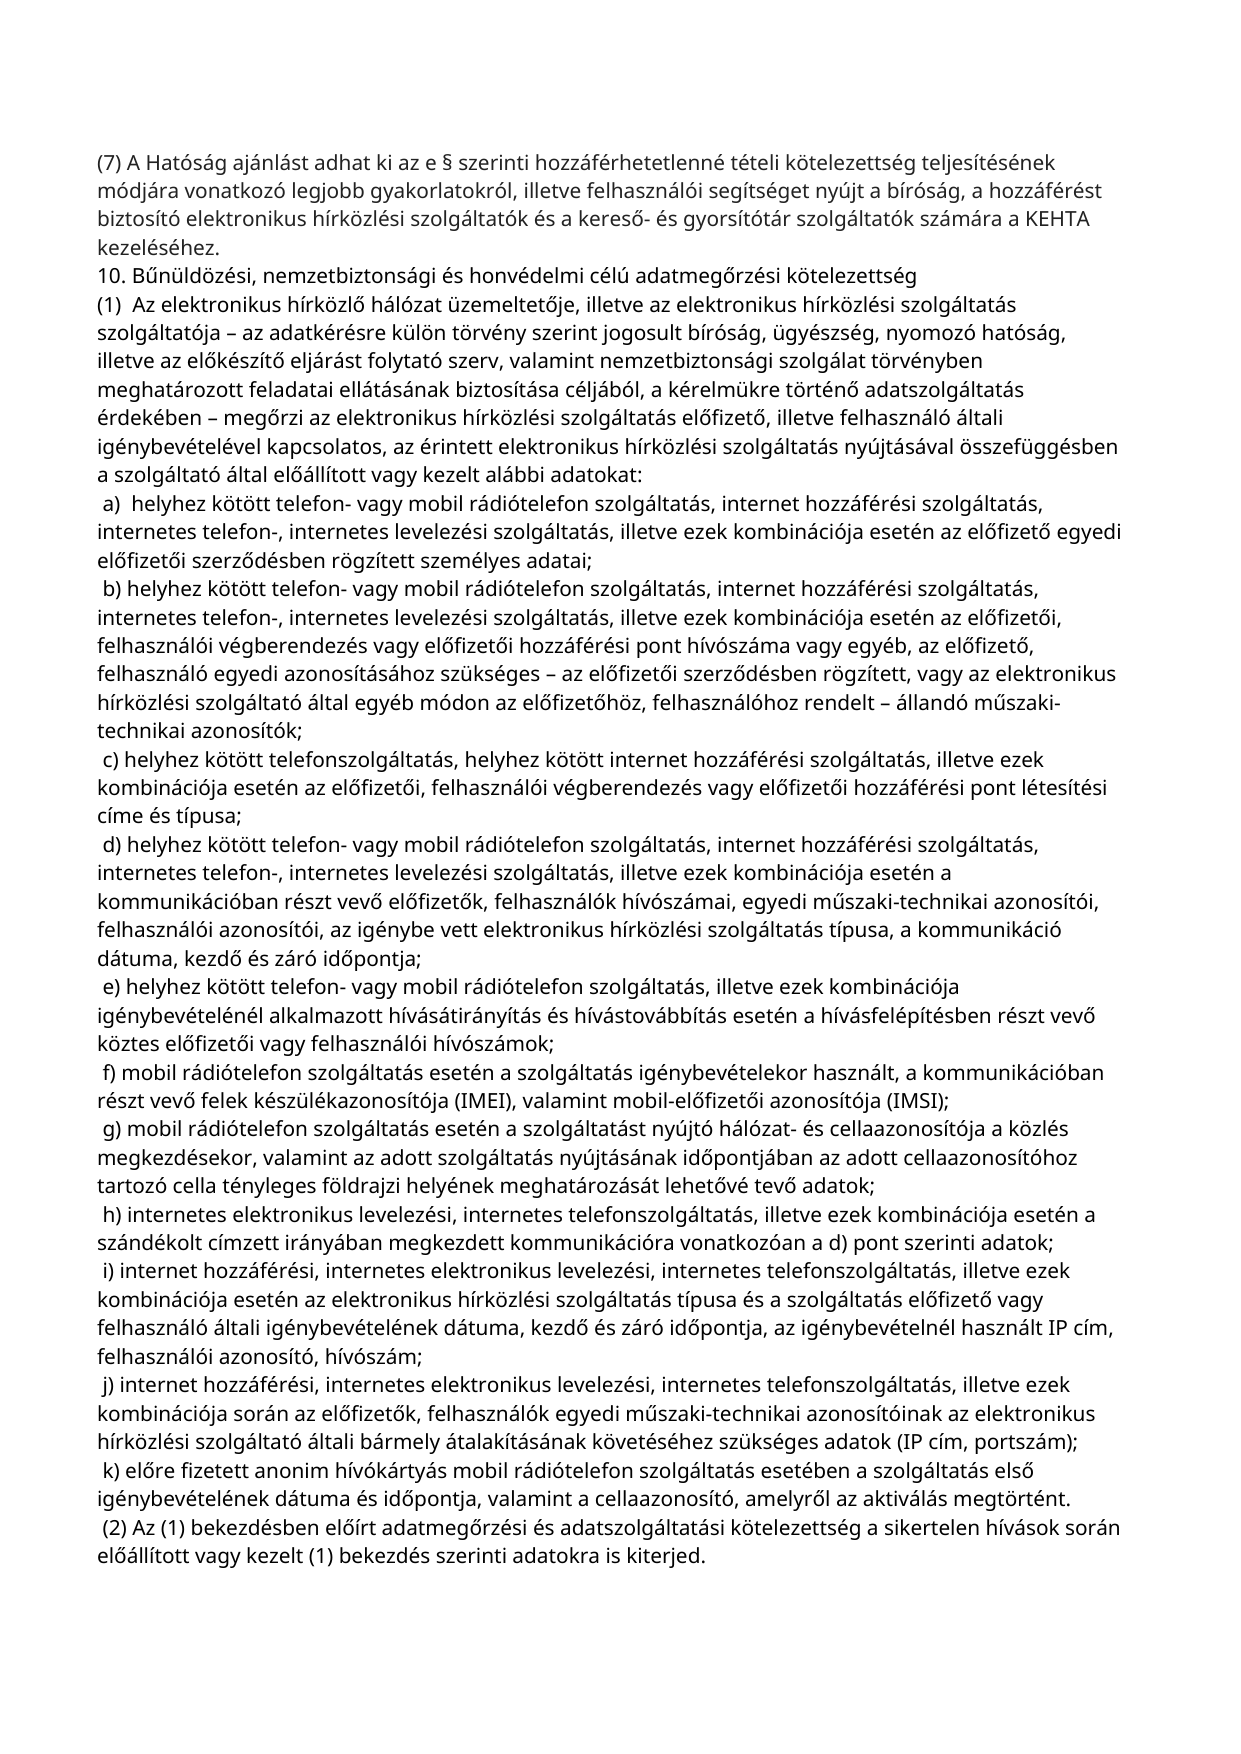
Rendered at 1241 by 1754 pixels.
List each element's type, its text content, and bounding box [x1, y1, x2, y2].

text a) helyhez kötött telefon- vagy mobil rádiótelefon szolgáltatás, internet hozzáférési szolgáltatás, internetes telefon-, internetes levelezési szolgáltatás, illetve ezek kombinációja esetén az előfizető egyedi előfizetői szerződésben rögzített személyes adatai; [97, 489, 1130, 574]
text e) helyhez kötött telefon- vagy mobil rádiótelefon szolgáltatás, illetve ezek kombinációja igénybevételénél alkalmazott hívásátirányítás és hívástovábbítás esetén a hívásfelépítésben részt vevő köztes előfizetői vagy felhasználói hívószámok; [97, 972, 1130, 1058]
text (2) Az (1) bekezdésben előírt adatmegőrzési és adatszolgáltatási kötelezettség a sikertelen hívások során előállított vagy kezelt (1) bekezdés szerinti adatokra is kiterjed. [97, 1513, 1130, 1569]
text b) helyhez kötött telefon- vagy mobil rádiótelefon szolgáltatás, internet hozzáférési szolgáltatás, internetes telefon-, internetes levelezési szolgáltatás, illetve ezek kombinációja esetén az előfizetői, felhasználói végberendezés vagy előfizetői hozzáférési pont hívószáma vagy egyéb, az előfizető, felhasználó egyedi azonosításához szükséges – az előfizetői szerződésben rögzített, vagy az elektronikus hírközlési szolgáltató által egyéb módon az előfizetőhöz, felhasználóhoz rendelt – állandó műszaki-technikai azonosítók; [97, 574, 1130, 745]
text c) helyhez kötött telefonszolgáltatás, helyhez kötött internet hozzáférési szolgáltatás, illetve ezek kombinációja esetén az előfizetői, felhasználói végberendezés vagy előfizetői hozzáférési pont létesítési címe és típusa; [97, 745, 1130, 830]
text g) mobil rádiótelefon szolgáltatás esetén a szolgáltatást nyújtó hálózat- és cellaazonosítója a közlés megkezdésekor, valamint az adott szolgáltatás nyújtásának időpontjában az adott cellaazonosítóhoz tartozó cella tényleges földrajzi helyének meghatározását lehetővé tevő adatok; [97, 1114, 1130, 1200]
text i) internet hozzáférési, internetes elektronikus levelezési, internetes telefonszolgáltatás, illetve ezek kombinációja esetén az elektronikus hírközlési szolgáltatás típusa és a szolgáltatás előfizető vagy felhasználó általi igénybevételének dátuma, kezdő és záró időpontja, az igénybevételnél használt IP cím, felhasználói azonosító, hívószám; [97, 1257, 1130, 1370]
text (1) Az elektronikus hírközlő hálózat üzemeltetője, illetve az elektronikus hírközlési szolgáltatás szolgáltatója – az adatkérésre külön törvény szerint jogosult bíróság, ügyészség, nyomozó hatóság, illetve az előkészítő eljárást folytató szerv, valamint nemzetbiztonsági szolgálat törvényben meghatározott feladatai ellátásának biztosítása céljából, a kérelmükre történő adatszolgáltatás érdekében – megőrzi az elektronikus hírközlési szolgáltatás előfizető, illetve felhasználó általi igénybevételével kapcsolatos, az érintett elektronikus hírközlési szolgáltatás nyújtásával összefüggésben a szolgáltató által előállított vagy kezelt alábbi adatokat: [97, 290, 1130, 489]
text d) helyhez kötött telefon- vagy mobil rádiótelefon szolgáltatás, internet hozzáférési szolgáltatás, internetes telefon-, internetes levelezési szolgáltatás, illetve ezek kombinációja esetén a kommunikációban részt vevő előfizetők, felhasználók hívószámai, egyedi műszaki-technikai azonosítói, felhasználói azonosítói, az igénybe vett elektronikus hírközlési szolgáltatás típusa, a kommunikáció dátuma, kezdő és záró időpontja; [97, 830, 1130, 972]
text h) internetes elektronikus levelezési, internetes telefonszolgáltatás, illetve ezek kombinációja esetén a szándékolt címzett irányában megkezdett kommunikációra vonatkozóan a d) pont szerinti adatok; [97, 1200, 1130, 1257]
text k) előre fizetett anonim hívókártyás mobil rádiótelefon szolgáltatás esetében a szolgáltatás első igénybevételének dátuma és időpontja, valamint a cellaazonosító, amelyről az aktiválás megtörtént. [97, 1456, 1130, 1513]
text 10. Bűnüldözési, nemzetbiztonsági és honvédelmi célú adatmegőrzési kötelezettség [97, 261, 1130, 290]
text (7) A Hatóság ajánlást adhat ki az e § szerinti hozzáférhetetlenné tételi kötelezettség teljesítésének módjára vonatkozó legjobb gyakorlatokról, illetve felhasználói segítséget nyújt a bíróság, a hozzáférést biztosító elektronikus hírközlési szolgáltatók és a kereső- és gyorsítótár szolgáltatók számára a KEHTA kezeléséhez. [97, 148, 1130, 261]
text j) internet hozzáférési, internetes elektronikus levelezési, internetes telefonszolgáltatás, illetve ezek kombinációja során az előfizetők, felhasználók egyedi műszaki-technikai azonosítóinak az elektronikus hírközlési szolgáltató általi bármely átalakításának követéséhez szükséges adatok (IP cím, portszám); [97, 1370, 1130, 1456]
text f) mobil rádiótelefon szolgáltatás esetén a szolgáltatás igénybevételekor használt, a kommunikációban részt vevő felek készülékazonosítója (IMEI), valamint mobil-előfizetői azonosítója (IMSI); [97, 1058, 1130, 1114]
